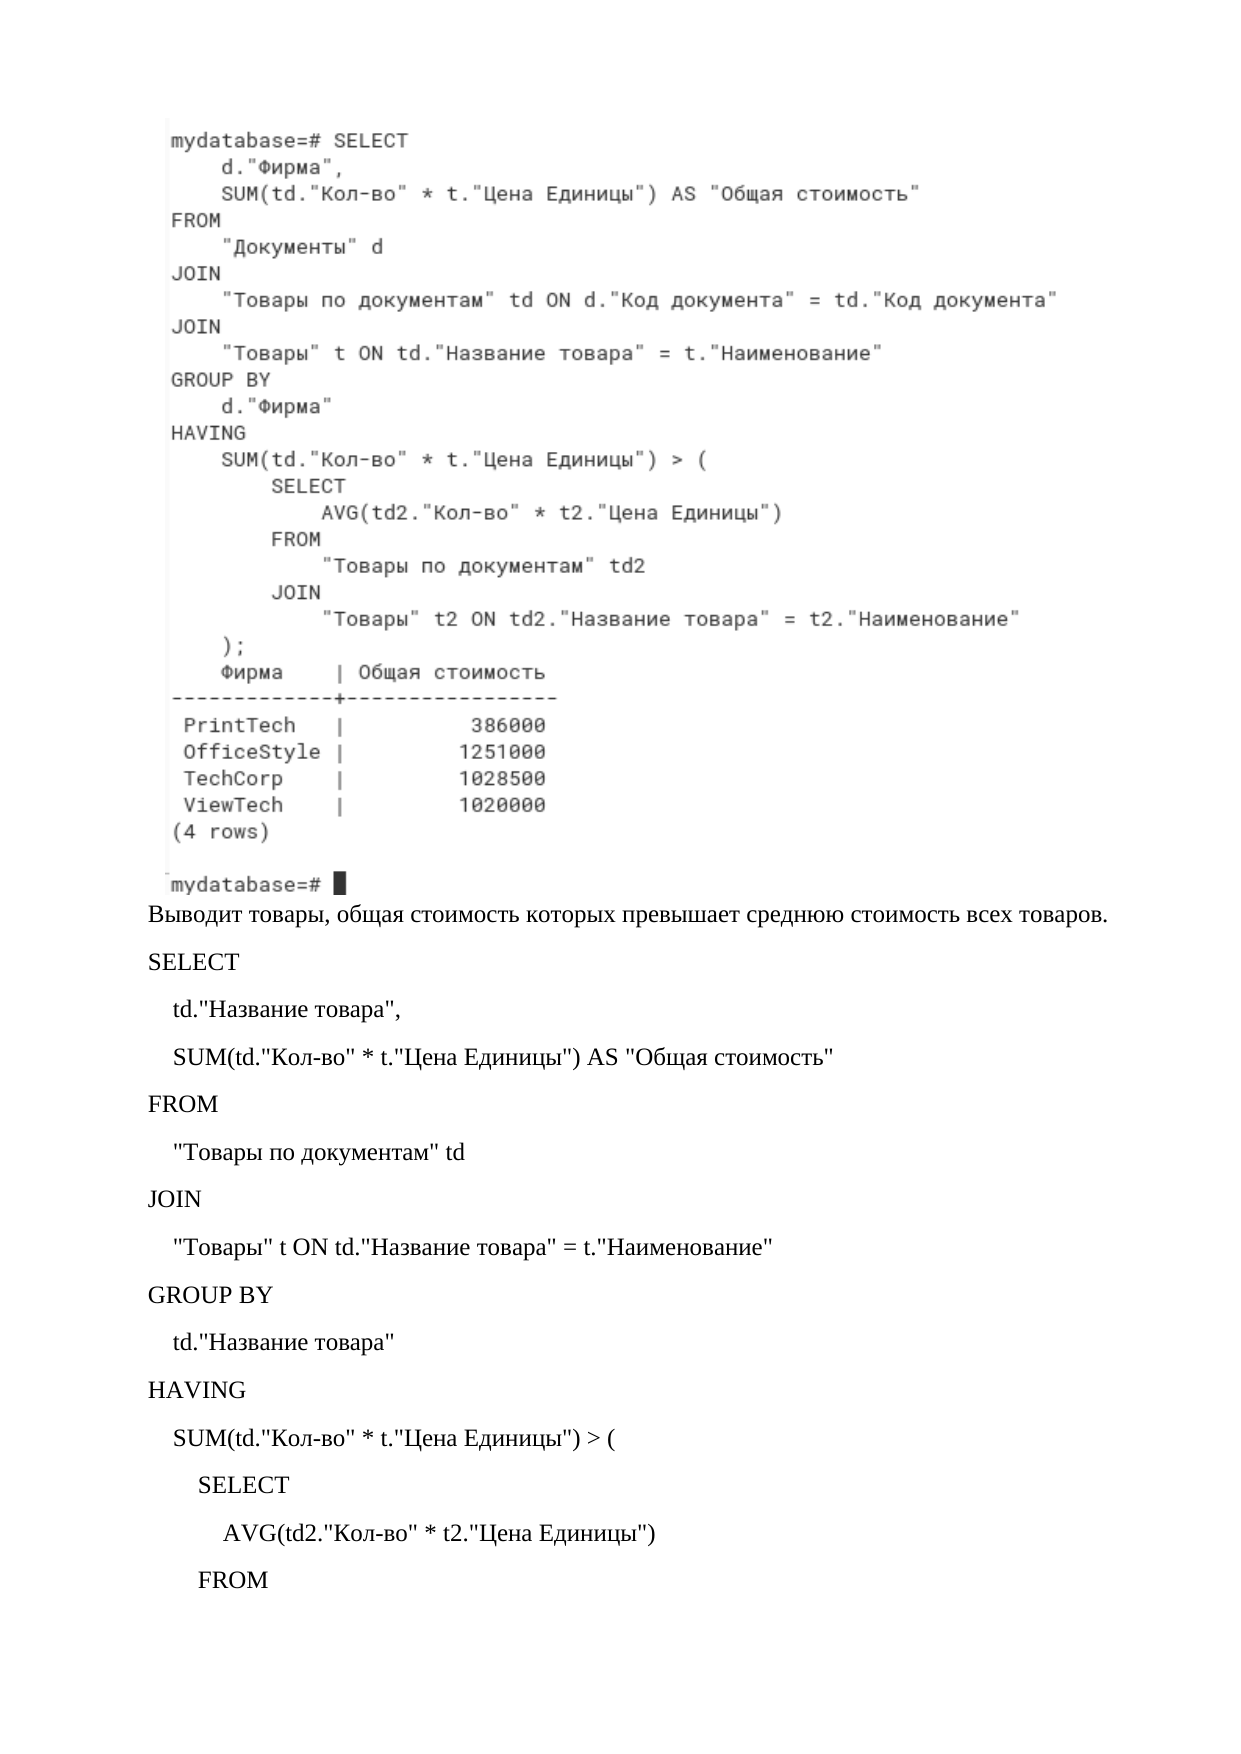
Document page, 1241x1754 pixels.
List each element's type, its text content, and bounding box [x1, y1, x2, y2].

text SUM(td."Кол-во" * t."Цена Единицы") > ( [148, 1423, 1152, 1451]
text Выводит товары, общая стоимость которых превышает среднюю стоимость всех товаров. [148, 895, 1152, 928]
text SELECT [148, 1470, 1152, 1499]
text td."Название товара" [148, 1327, 1152, 1356]
text FROM [148, 1565, 1152, 1594]
text SELECT [148, 947, 1152, 975]
text AVG(td2."Кол-во" * t2."Цена Единицы") [148, 1518, 1152, 1547]
text HAVING [148, 1375, 1152, 1404]
picture [165, 118, 1134, 895]
text JOIN [148, 1184, 1152, 1213]
text GROUP BY [148, 1280, 1152, 1308]
text "Товары" t ON td."Название товара" = t."Наименование" [148, 1232, 1152, 1261]
text td."Название товара", [148, 994, 1152, 1023]
text FROM [148, 1089, 1152, 1118]
text "Товары по документам" td [148, 1137, 1152, 1166]
text SUM(td."Кол-во" * t."Цена Единицы") AS "Общая стоимость" [148, 1042, 1152, 1071]
